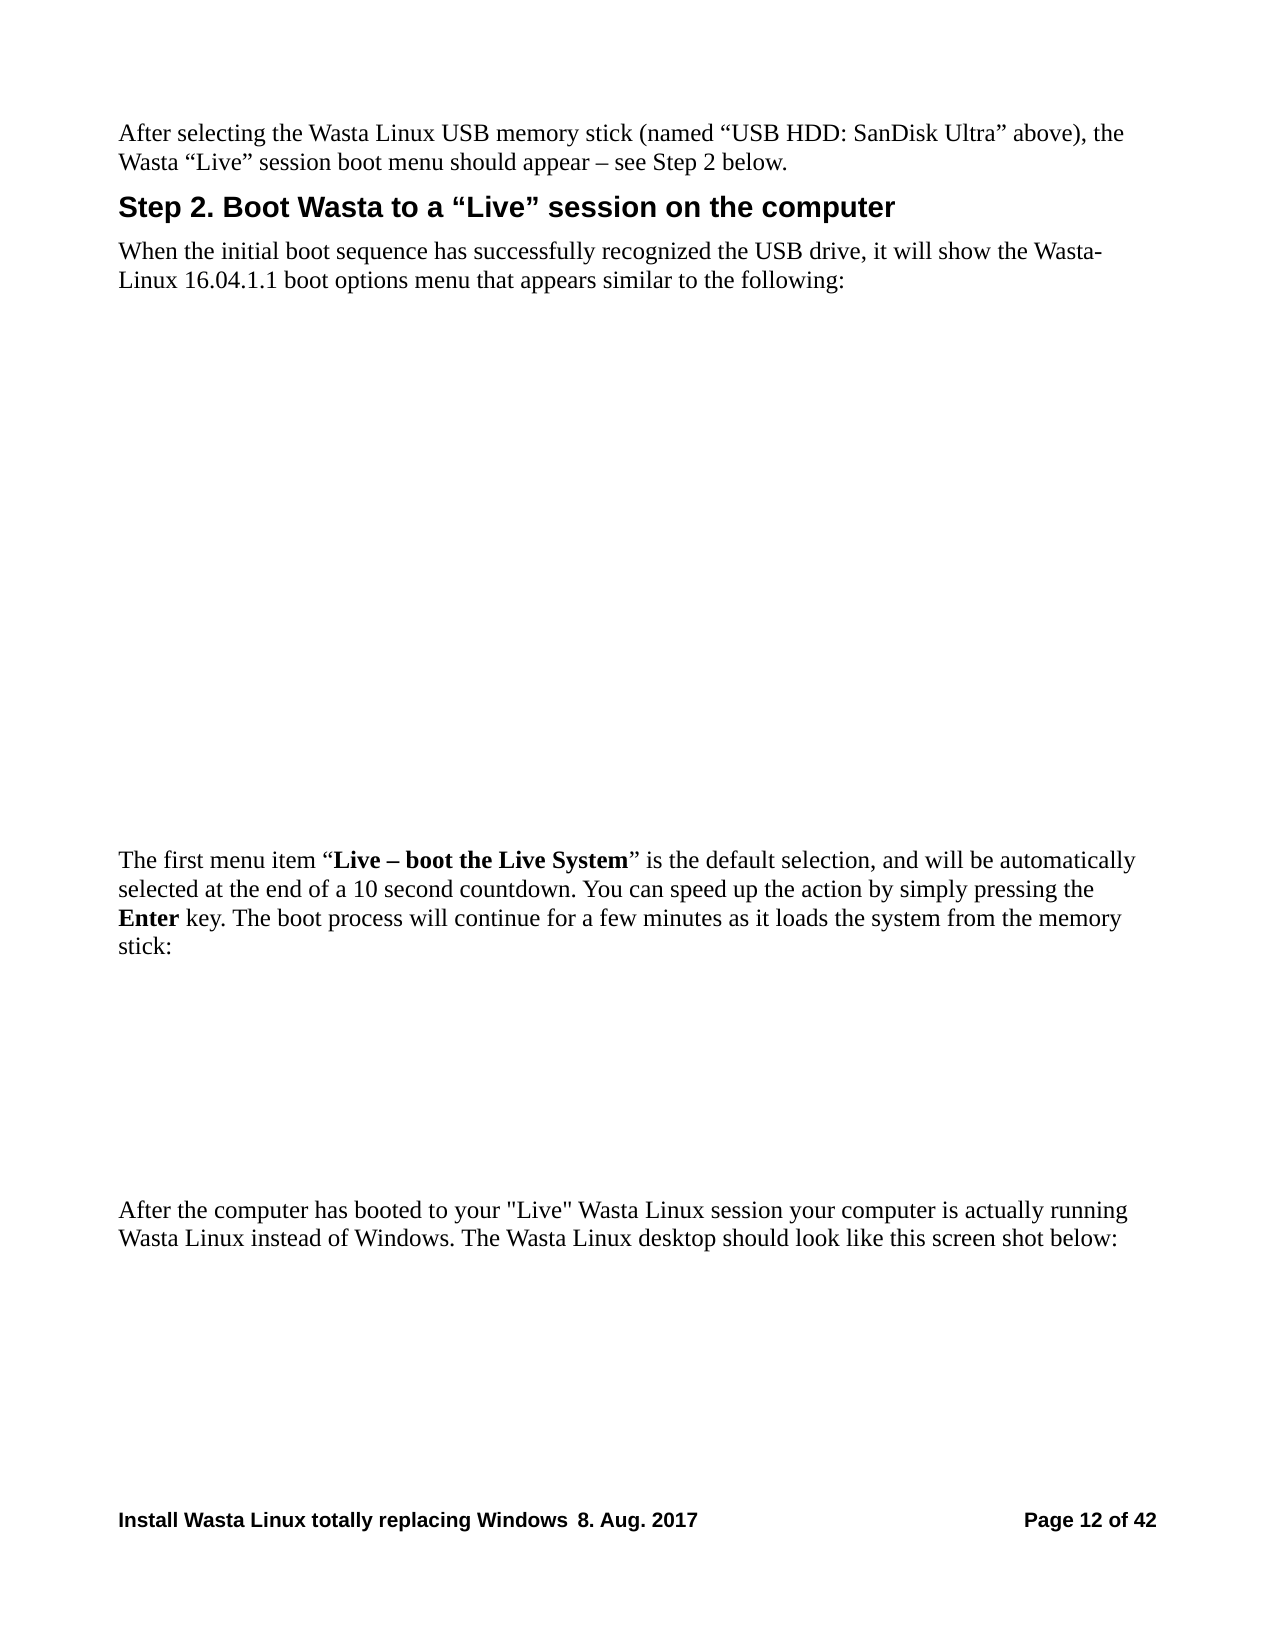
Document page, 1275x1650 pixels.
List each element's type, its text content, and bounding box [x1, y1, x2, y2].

text When the initial boot sequence has successfully recognized the USB drive, it will show the Wasta-Linux 16.04.1.1 boot options menu that appears similar to the following: [118, 236, 1157, 294]
subtitle Step 2. Boot Wasta to a “Live” session on the computer [118, 190, 1157, 224]
text After the computer has booted to your "Live" Wasta Linux session your computer is actually running Wasta Linux instead of Windows. The Wasta Linux desktop should look like this screen shot below: [118, 1195, 1157, 1252]
text After selecting the Wasta Linux USB memory stick (named “USB HDD: SanDisk Ultra” above), the Wasta “Live” session boot menu should appear – see Step 2 below. [118, 118, 1157, 176]
text The first menu item “Live – boot the Live System” is the default selection, and will be automatically selected at the end of a 10 second countdown. You can speed up the action by simply pressing the Enter key. The boot process will continue for a few minutes as it loads the system from the memory stick: [118, 845, 1157, 960]
